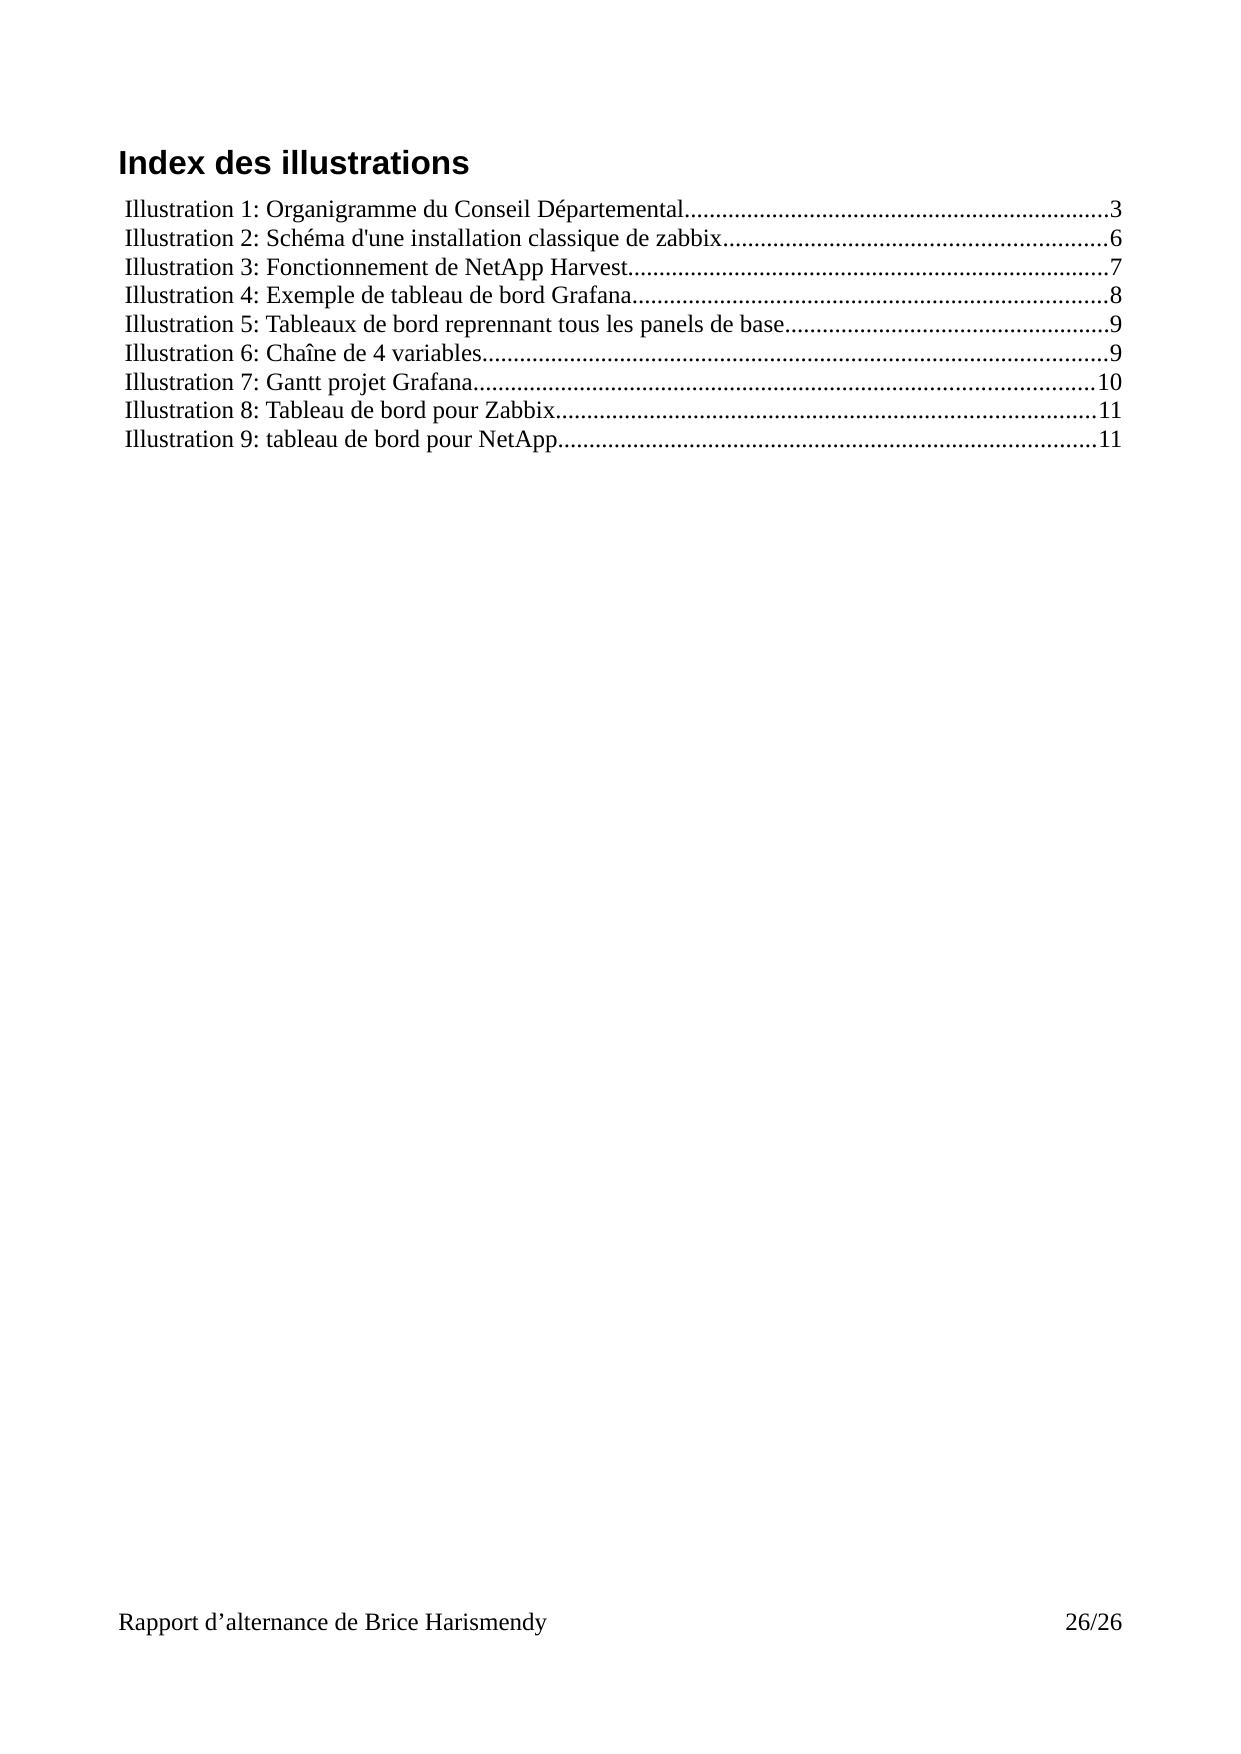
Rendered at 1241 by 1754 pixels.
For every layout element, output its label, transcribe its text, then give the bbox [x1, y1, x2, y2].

text Illustration 2: Schéma d'une installation classique de zabbix 6 [118, 223, 1122, 252]
text Illustration 9: tableau de bord pour NetApp 11 [118, 424, 1122, 453]
text Illustration 7: Gantt projet Grafana 10 [118, 367, 1122, 395]
subtitle Index des illustrations [118, 143, 1122, 182]
text Illustration 1: Organigramme du Conseil Départemental 3 [118, 194, 1122, 223]
text Illustration 4: Exemple de tableau de bord Grafana 8 [118, 280, 1122, 309]
text Illustration 8: Tableau de bord pour Zabbix 11 [118, 395, 1122, 424]
text Illustration 6: Chaîne de 4 variables 9 [118, 338, 1122, 367]
text Illustration 5: Tableaux de bord reprennant tous les panels de base 9 [118, 309, 1122, 338]
text Illustration 3: Fonctionnement de NetApp Harvest 7 [118, 252, 1122, 280]
